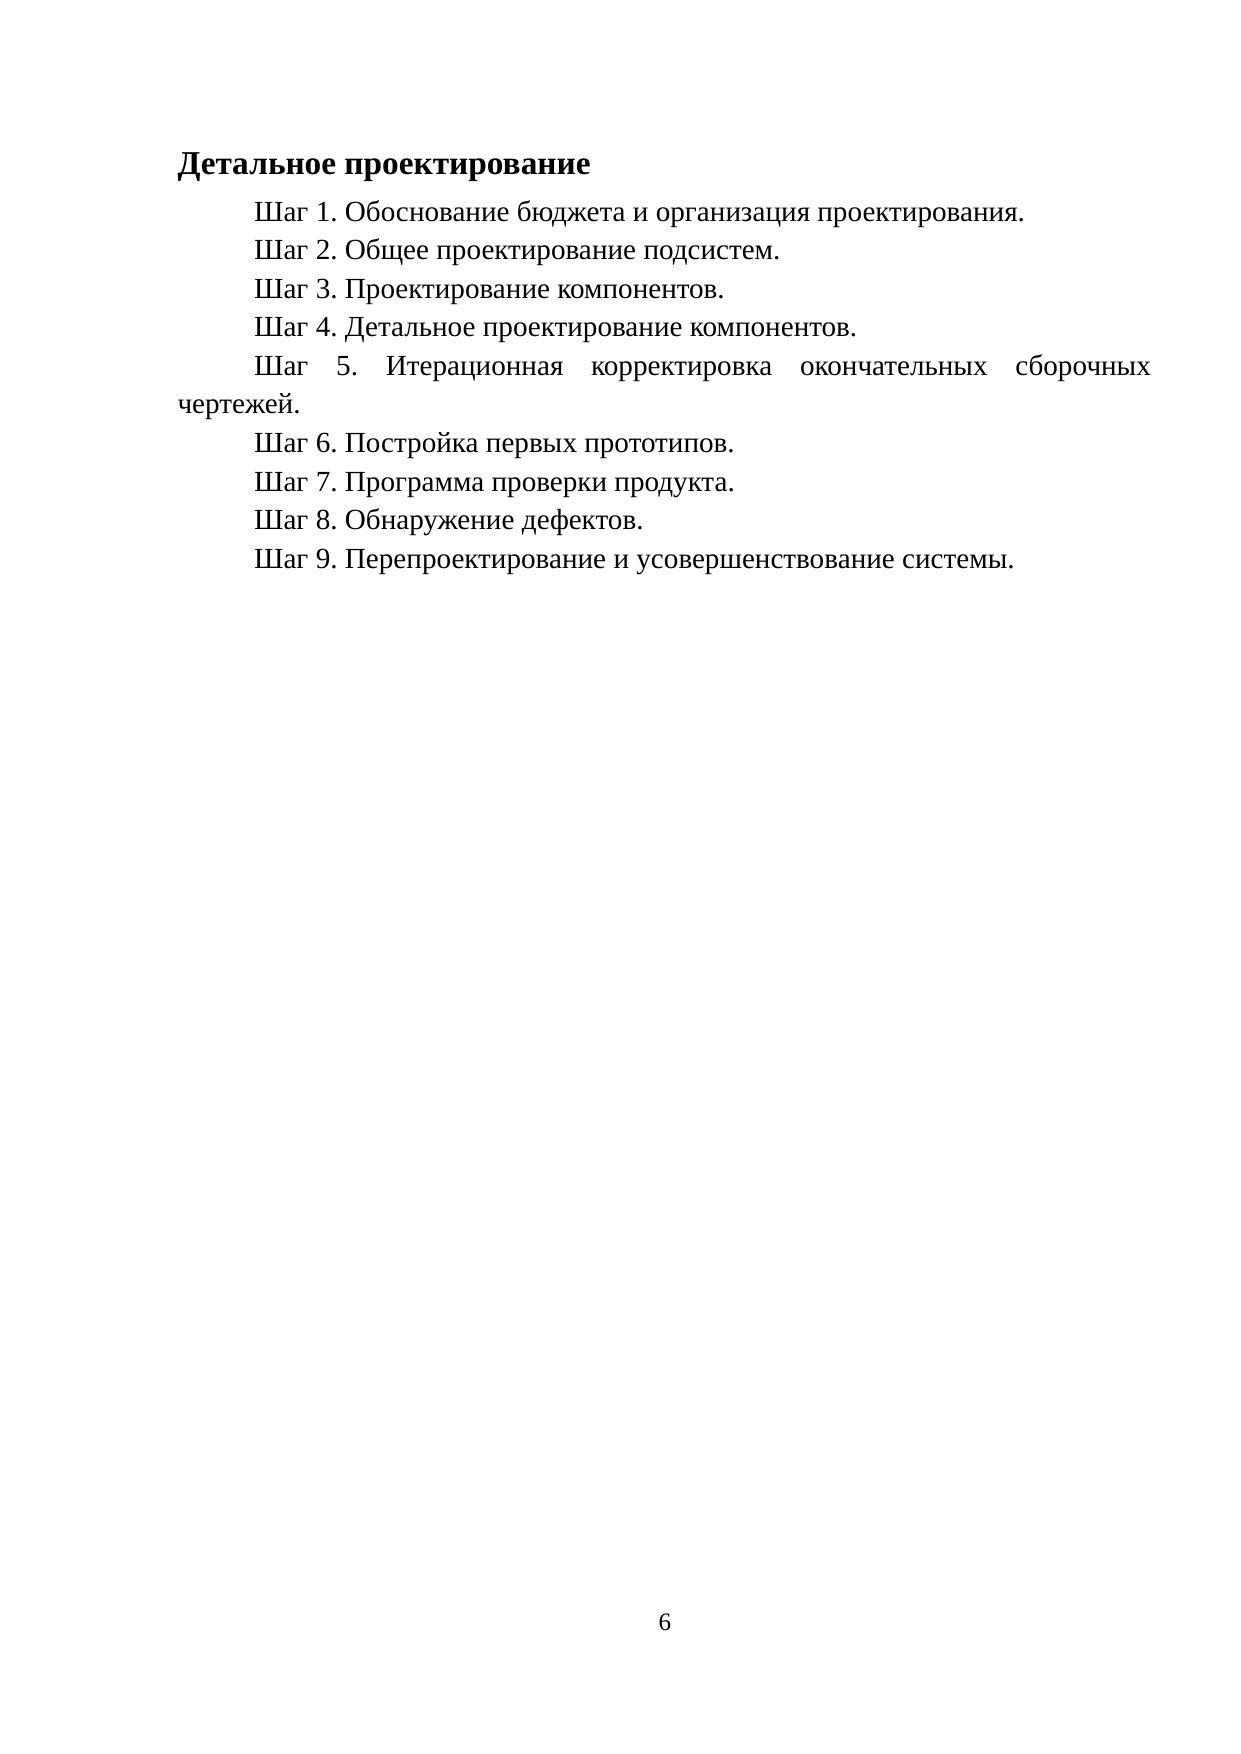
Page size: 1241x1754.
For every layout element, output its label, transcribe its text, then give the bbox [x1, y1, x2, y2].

text Шаг 7. Программа проверки продукта. [177, 464, 1152, 497]
text Шаг 1. Обоснование бюджета и организация проектирования. [177, 194, 1152, 227]
text Шаг 4. Детальное проектирование компонентов. [177, 309, 1152, 343]
text Шаг 2. Общее проектирование подсистем. [177, 232, 1152, 266]
text Шаг 9. Перепроектирование и усовершенствование системы. [177, 541, 1152, 574]
text Шаг 5. Итерационная корректировка окончательных сборочных чертежей. [177, 348, 1152, 420]
text Шаг 8. Обнаружение дефектов. [177, 502, 1152, 536]
text Шаг 3. Проектирование компонентов. [177, 271, 1152, 304]
subtitle Детальное проектирование [177, 143, 1152, 181]
text Шаг 6. Постройка первых прототипов. [177, 425, 1152, 459]
